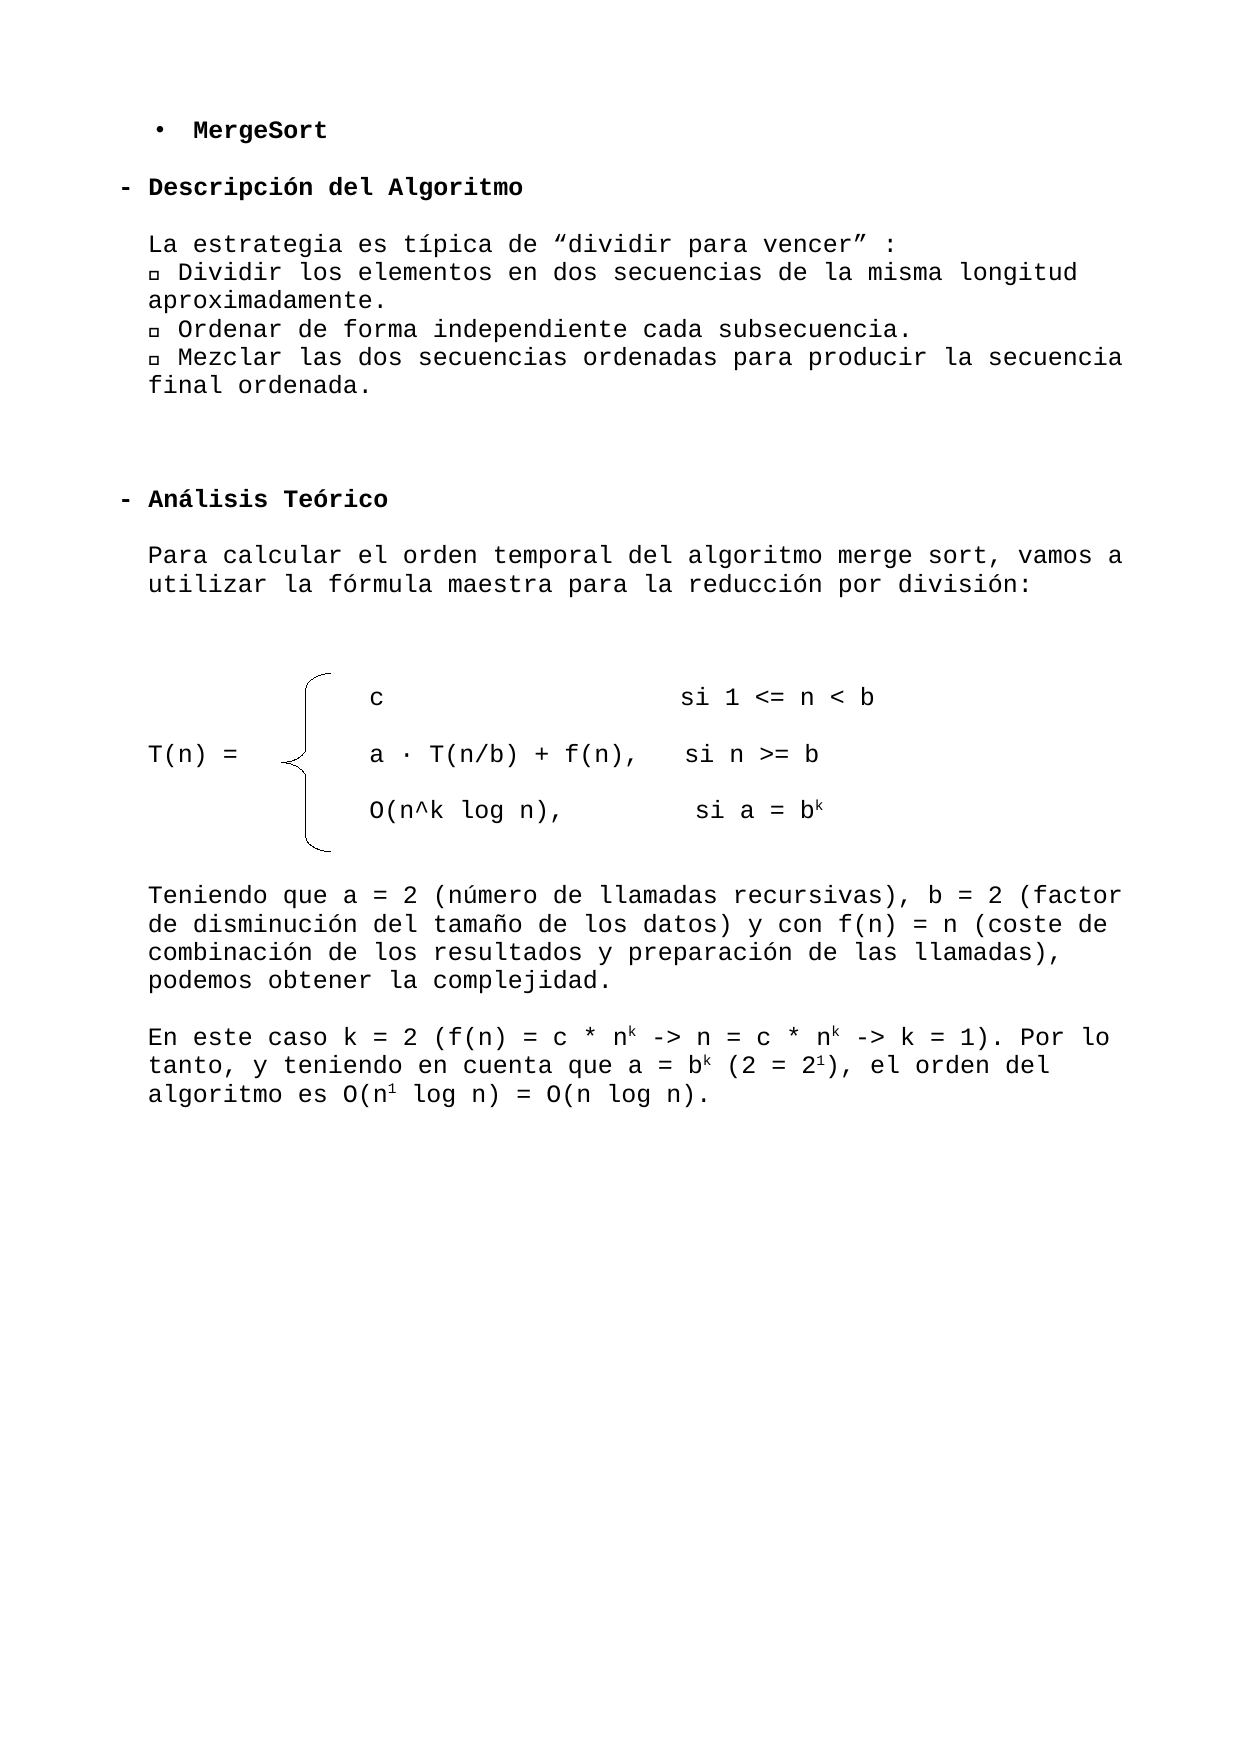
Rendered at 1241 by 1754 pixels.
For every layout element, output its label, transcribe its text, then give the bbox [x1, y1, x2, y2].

text c si 1 <= n < b [148, 685, 1123, 713]
text [148, 798, 305, 826]
text  Mezclar las dos secuencias ordenadas para producir la secuencia [148, 345, 1123, 373]
list MergeSort [156, 118, 1123, 146]
text La estrategia es típica de “dividir para vencer” : [148, 231, 1123, 260]
text final ordenada. [148, 373, 1123, 401]
text Para calcular el orden temporal del algoritmo merge sort, vamos a utilizar la fórmula maestra para la reducción por división: [148, 543, 1123, 600]
text  Ordenar de forma independiente cada subsecuencia. [148, 316, 1123, 345]
text  Dividir los elementos en dos secuencias de la misma longitud [148, 260, 1123, 288]
text O(n^k log n), si a = bk [306, 798, 1123, 826]
text - Descripción del Algoritmo [118, 175, 1123, 203]
text En este caso k = 2 (f(n) = c * nk -> n = c * nk -> k = 1). Por lo tanto, y teniendo en cuenta que a = bk (2 = 21), el orden del algoritmo es O(n1 log n) = O(n log n). [148, 1025, 1123, 1110]
text Teniendo que a = 2 (número de llamadas recursivas), b = 2 (factor de disminución del tamaño de los datos) y con f(n) = n (coste de combinación de los resultados y preparación de las llamadas), podemos obtener la complejidad. [148, 883, 1123, 996]
text aproximadamente. [148, 288, 1123, 316]
text T(n) = a · T(n/b) + f(n), si n >= b [148, 741, 1123, 770]
text - Análisis Teórico [118, 486, 1123, 515]
